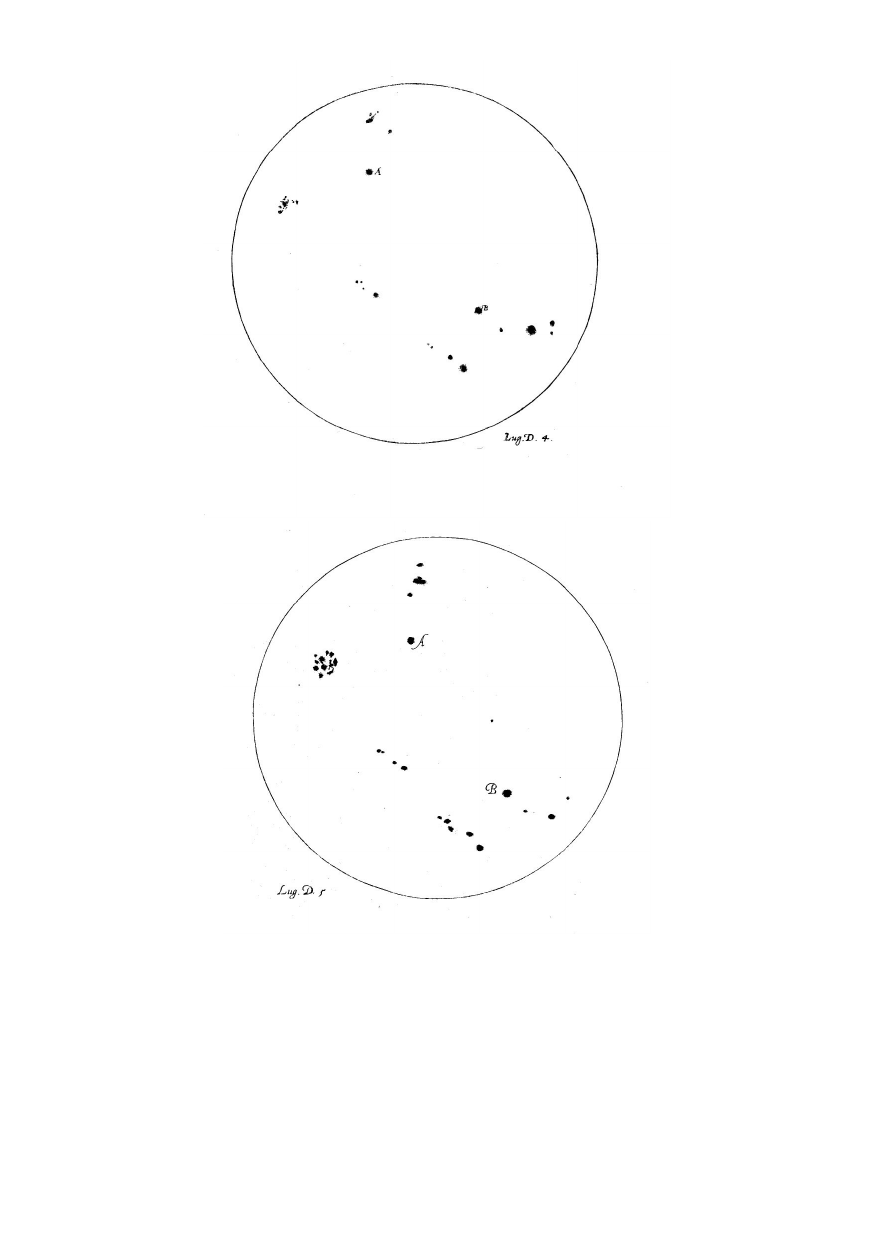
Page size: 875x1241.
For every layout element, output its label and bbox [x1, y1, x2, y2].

picture [223, 521, 651, 934]
picture [203, 60, 671, 518]
